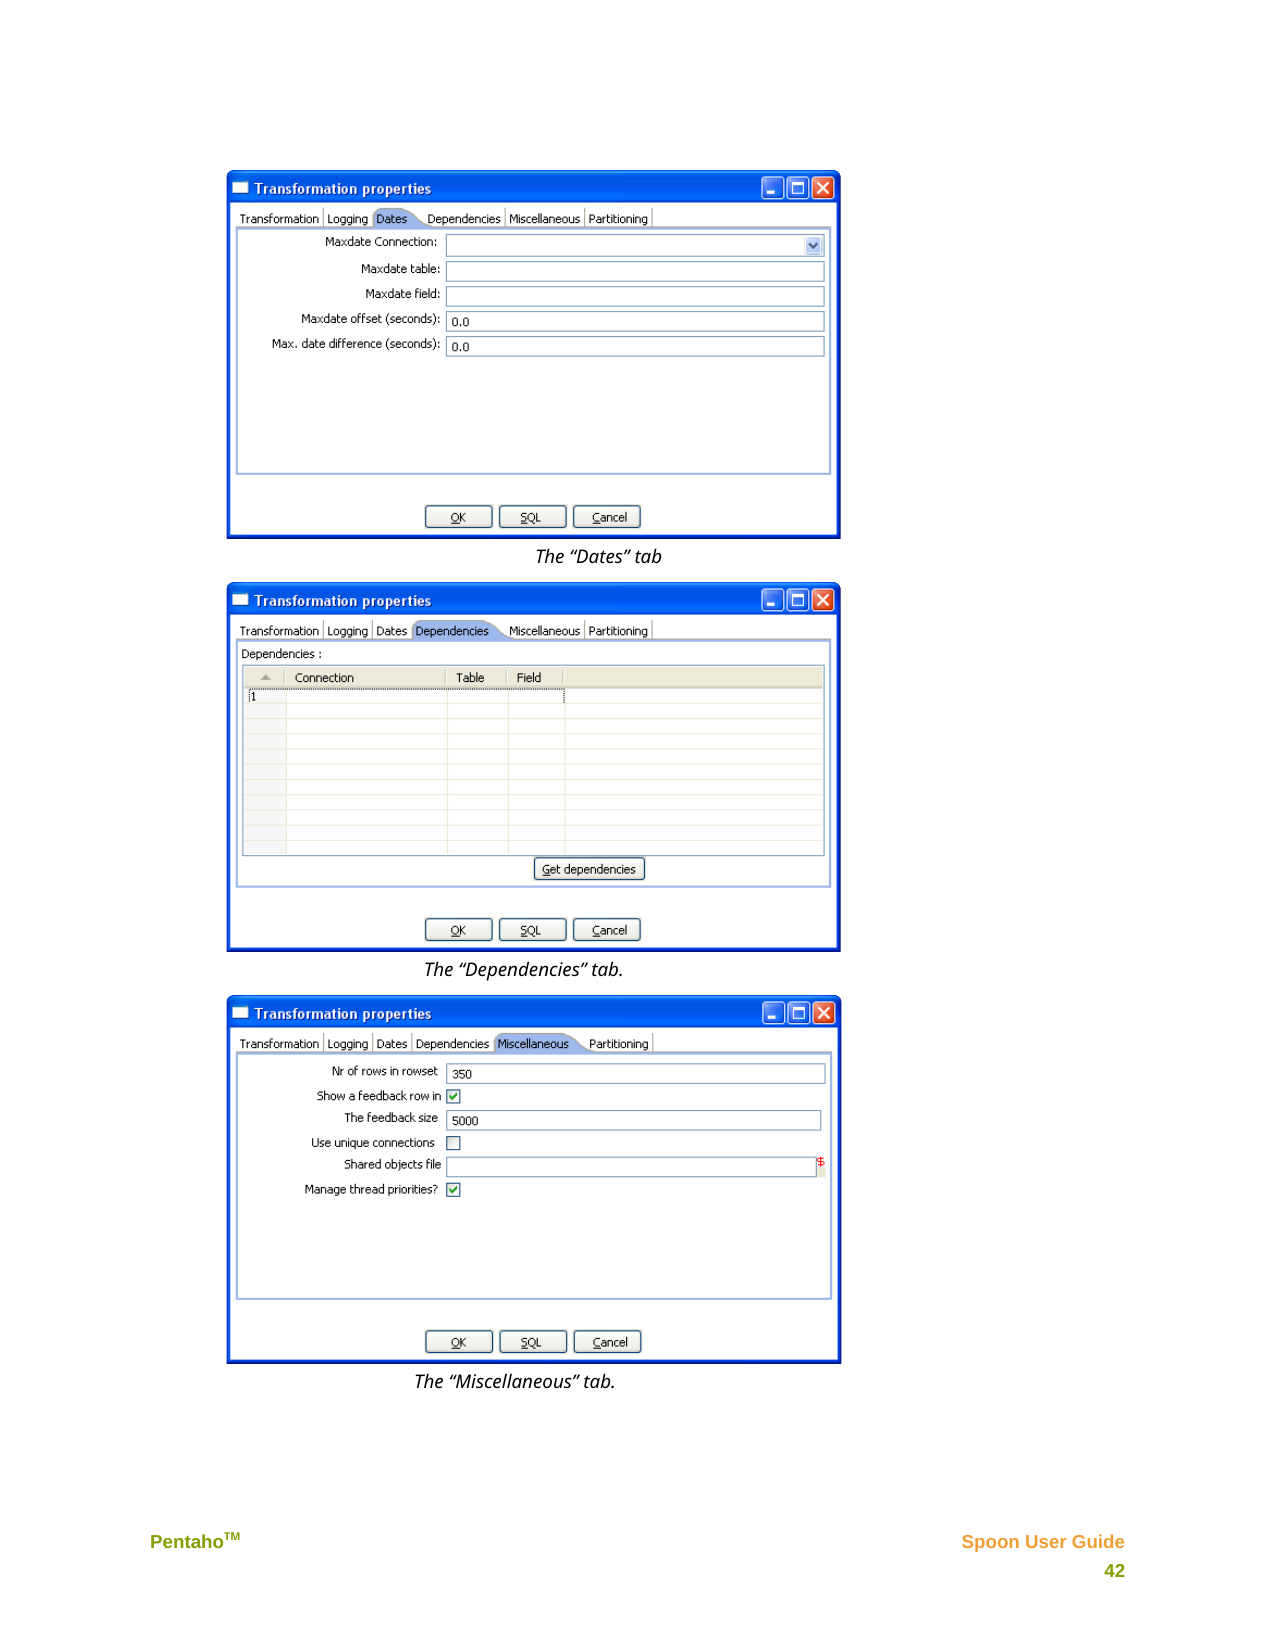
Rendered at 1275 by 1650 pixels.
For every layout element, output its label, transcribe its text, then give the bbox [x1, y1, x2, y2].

text The “Dates” tab [300, 150, 1125, 570]
text The “Miscellaneous” tab. [225, 982, 1125, 1395]
picture [226, 170, 841, 539]
picture [226, 582, 841, 952]
picture [226, 995, 842, 1364]
text The “Dependencies” tab. [225, 570, 1125, 982]
